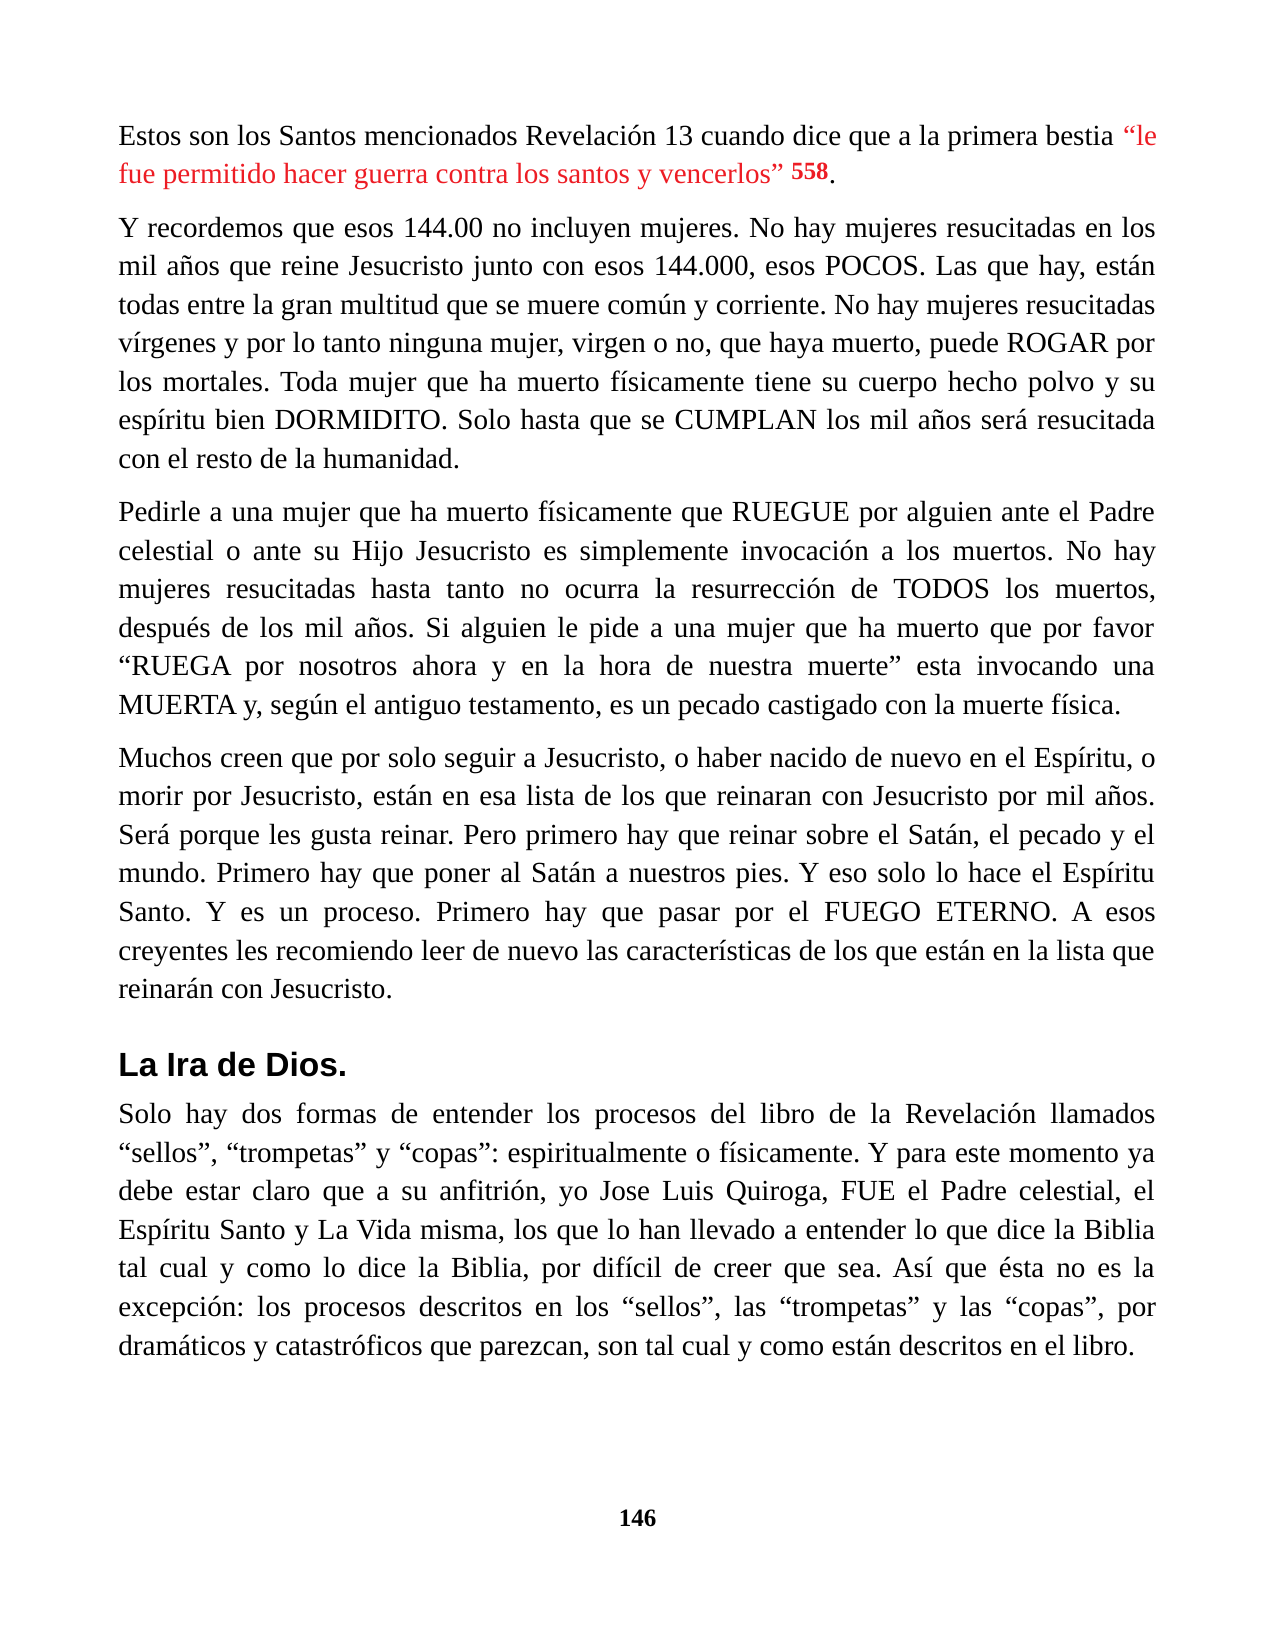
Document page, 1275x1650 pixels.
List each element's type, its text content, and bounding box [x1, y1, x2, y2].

text Solo hay dos formas de entender los procesos del libro de la Revelación llamados “sellos”, “trompetas” y “copas”: espiritualmente o físicamente. Y para este momento ya debe estar claro que a su anfitrión, yo Jose Luis Quiroga, FUE el Padre celestial, el Espíritu Santo y La Vida misma, los que lo han llevado a entender lo que dice la Biblia tal cual y como lo dice la Biblia, por difícil de creer que sea. Así que ésta no es la excepción: los procesos descritos en los “sellos”, las “trompetas” y las “copas”, por dramáticos y catastróficos que parezcan, son tal cual y como están descritos en el libro. [118, 1096, 1157, 1361]
text Muchos creen que por solo seguir a Jesucristo, o haber nacido de nuevo en el Espíritu, o morir por Jesucristo, están en esa lista de los que reinaran con Jesucristo por mil años. Será porque les gusta reinar. Pero primero hay que reinar sobre el Satán, el pecado y el mundo. Primero hay que poner al Satán a nuestros pies. Y eso solo lo hace el Espíritu Santo. Y es un proceso. Primero hay que pasar por el FUEGO ETERNO. A esos creyentes les recomiendo leer de nuevo las características de los que están en la lista que reinarán con Jesucristo. [118, 740, 1157, 1005]
text Y recordemos que esos 144.00 no incluyen mujeres. No hay mujeres resucitadas en los mil años que reine Jesucristo junto con esos 144.000, esos POCOS. Las que hay, están todas entre la gran multitud que se muere común y corriente. No hay mujeres resucitadas vírgenes y por lo tanto ninguna mujer, virgen o no, que haya muerto, puede ROGAR por los mortales. Toda mujer que ha muerto físicamente tiene su cuerpo hecho polvo y su espíritu bien DORMIDITO. Solo hasta que se CUMPLAN los mil años será resucitada con el resto de la humanidad. [118, 210, 1157, 474]
text Pedirle a una mujer que ha muerto físicamente que RUEGUE por alguien ante el Padre celestial o ante su Hijo Jesucristo es simplemente invocación a los muertos. No hay mujeres resucitadas hasta tanto no ocurra la resurrección de TODOS los muertos, después de los mil años. Si alguien le pide a una mujer que ha muerto que por favor “RUEGA por nosotros ahora y en la hora de nuestra muerte” esta invocando una MUERTA y, según el antiguo testamento, es un pecado castigado con la muerte física. [118, 494, 1157, 720]
text Estos son los Santos mencionados Revelación 13 cuando dice que a la primera bestia “le fue permitido hacer guerra contra los santos y vencerlos” . [118, 118, 1157, 190]
subtitle La Ira de Dios. [118, 1045, 1157, 1084]
